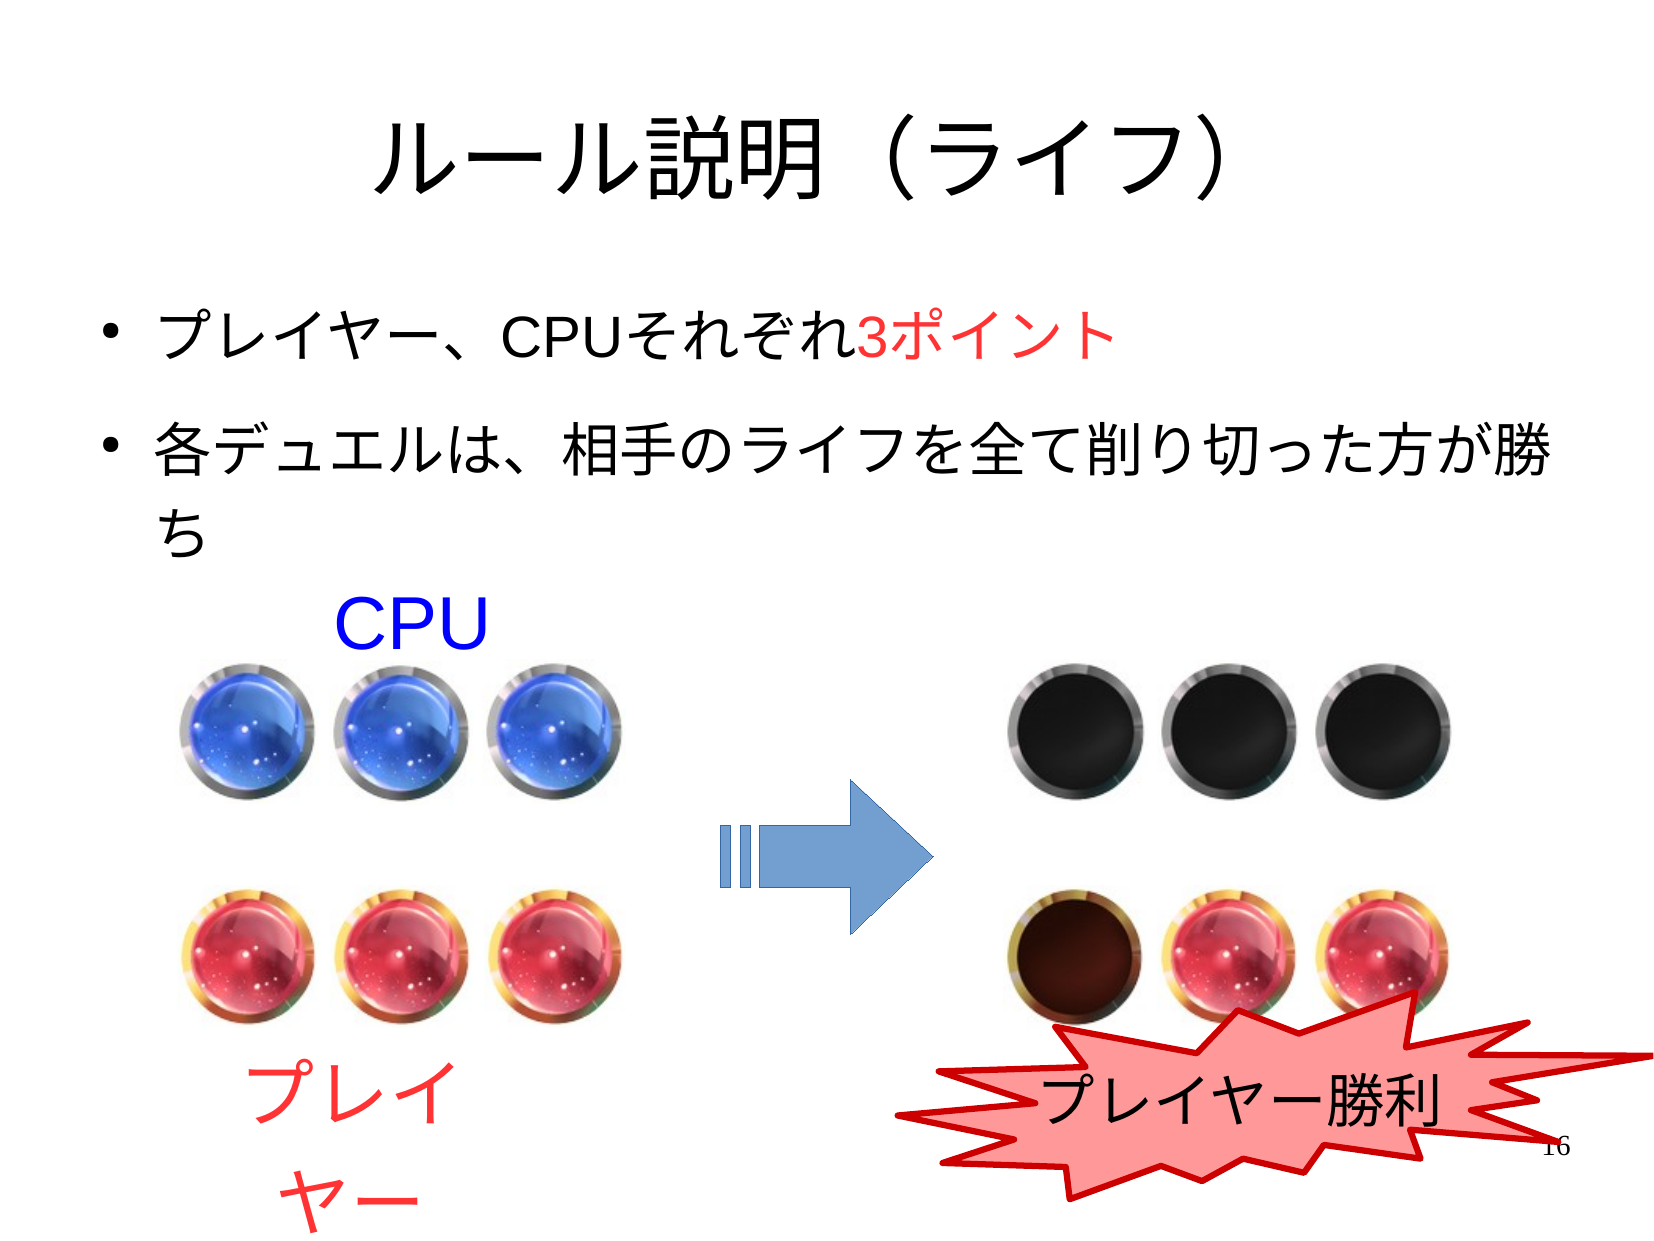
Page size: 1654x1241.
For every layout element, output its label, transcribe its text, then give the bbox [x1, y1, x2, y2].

picture [484, 885, 626, 1028]
picture [1157, 659, 1301, 804]
picture [1311, 659, 1455, 804]
text_box [720, 825, 731, 888]
text_box [740, 825, 751, 888]
picture [330, 885, 473, 1027]
title ルール説明（ライフ） [82, 49, 1571, 257]
picture [1157, 885, 1300, 1028]
text_box プレイヤー [224, 1027, 603, 1122]
picture [482, 659, 626, 804]
picture [1311, 885, 1453, 1028]
picture [175, 659, 319, 804]
text_box CPU [318, 574, 544, 674]
list プレイヤー、CPUそれぞれ3ポイント 各デュエルは、相手のライフを全て削り切った方が勝ち [82, 290, 1571, 1010]
picture [1003, 659, 1148, 804]
picture [329, 674, 473, 805]
picture [177, 885, 319, 1028]
text_box [759, 779, 934, 935]
picture [1003, 885, 1146, 1029]
text_box プレイヤー勝利 [897, 992, 1654, 1200]
